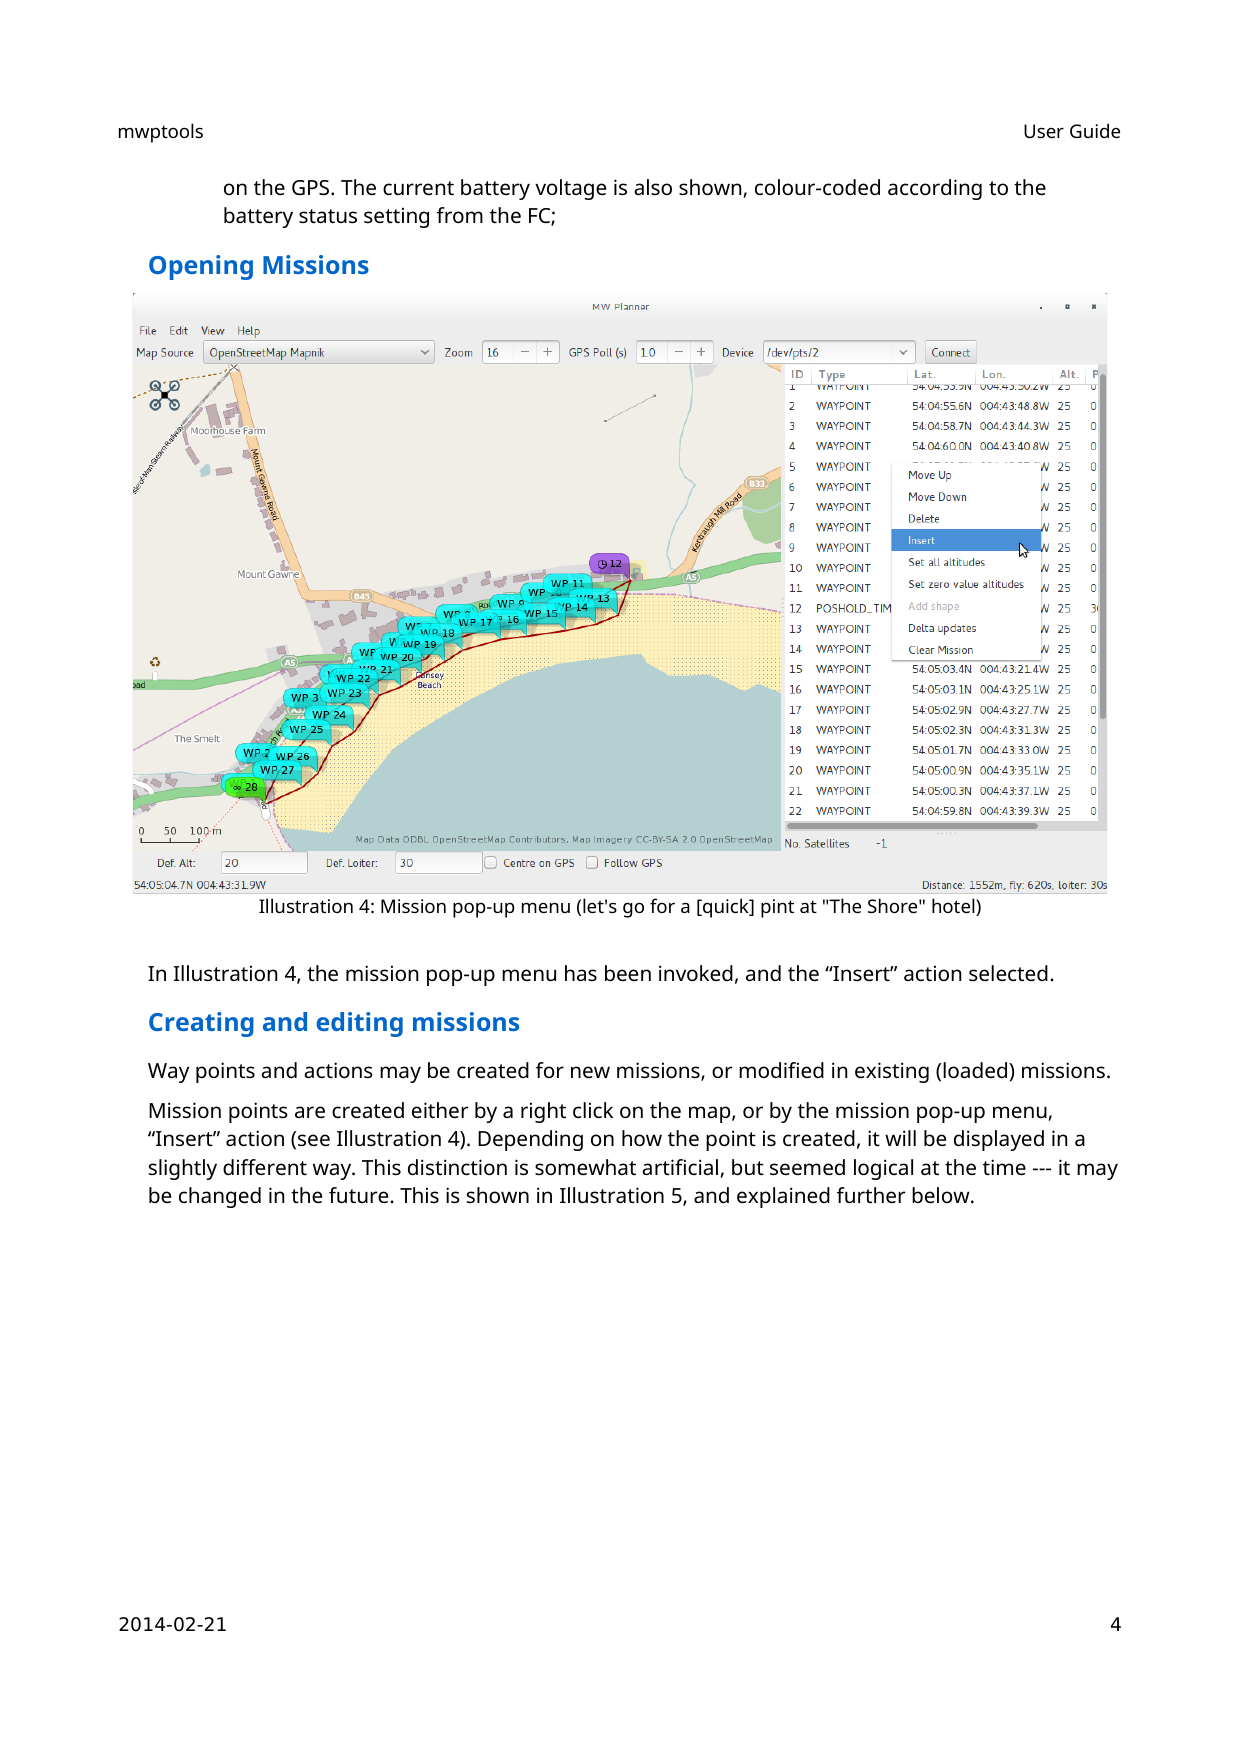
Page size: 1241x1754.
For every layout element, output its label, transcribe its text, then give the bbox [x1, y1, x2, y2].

subtitle Opening Missions [148, 247, 1122, 281]
text In Illustration 4, the mission pop-up menu has been invoked, and the “Insert” action selected. [148, 959, 1122, 987]
list on the GPS. The current battery voltage is also shown, colour-coded according to the battery status setting from the FC; [185, 173, 1122, 229]
subtitle Creating and editing missions [148, 1004, 1122, 1038]
text Illustration 4: Mission pop-up menu (let's go for a [quick] pint at "The Shore" hotel) [133, 894, 1107, 919]
picture [132, 293, 1108, 894]
text Way points and actions may be created for new missions, or modified in existing (loaded) missions. [148, 1056, 1122, 1084]
text Mission points are created either by a right click on the map, or by the mission pop-up menu, “Insert” action (see Illustration 4). Depending on how the point is created, it will be displayed in a slightly different way. This distinction is somewhat artificial, but seemed logical at the time --- it may be changed in the future. This is shown in Illustration 5, and explained further below. [148, 1096, 1122, 1209]
